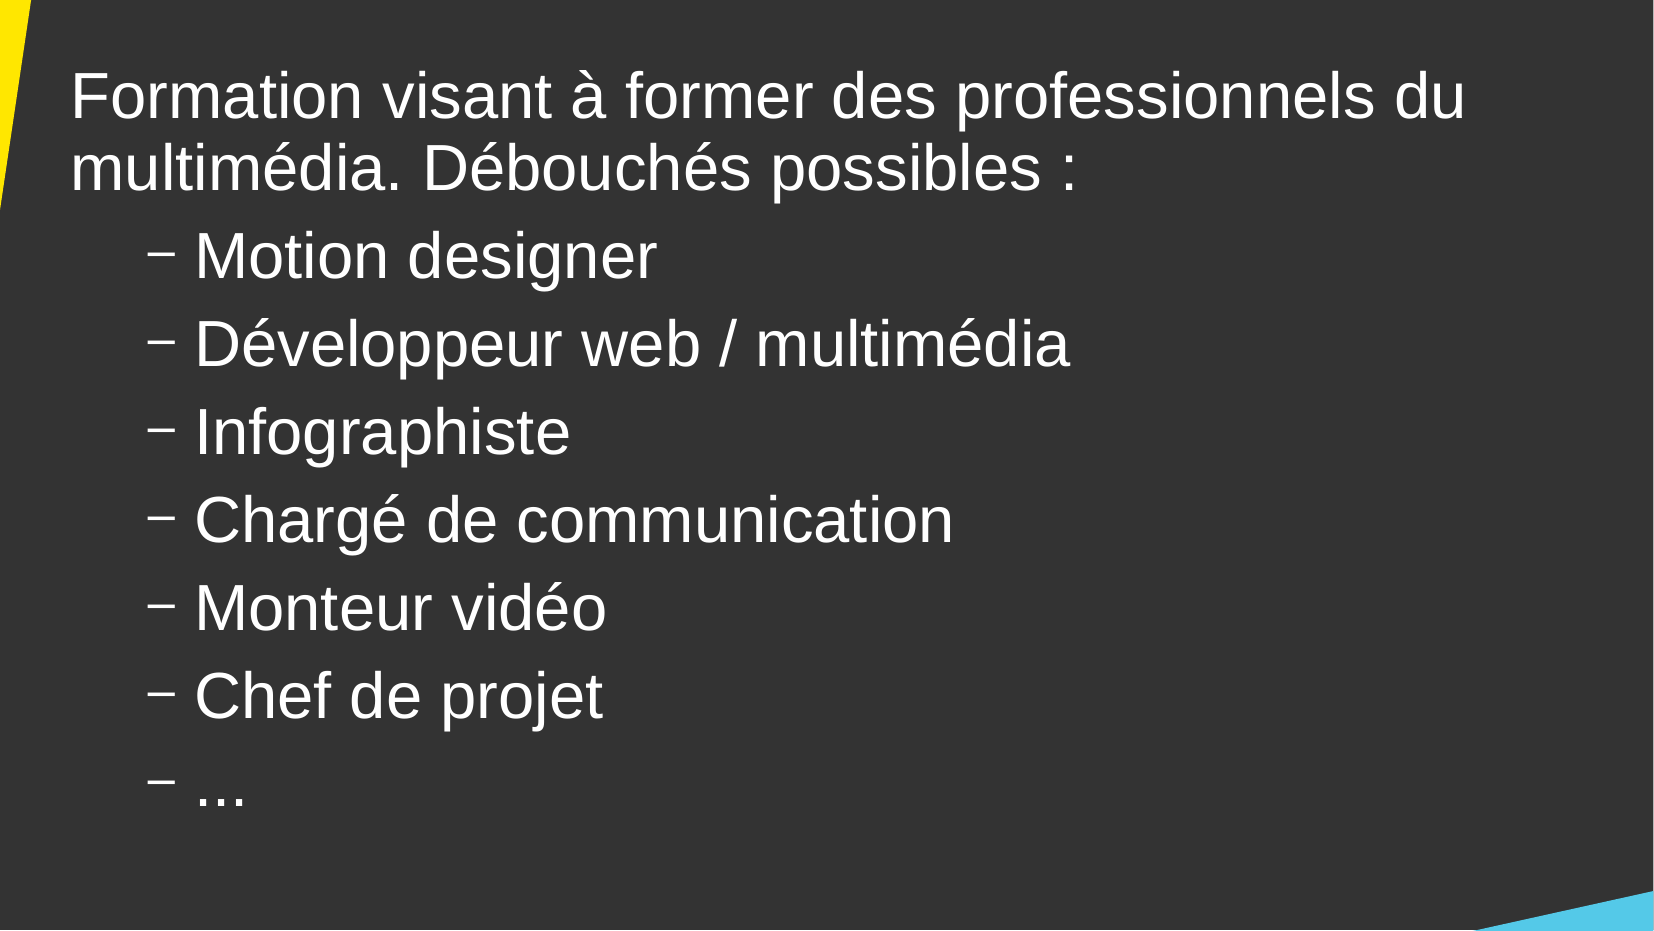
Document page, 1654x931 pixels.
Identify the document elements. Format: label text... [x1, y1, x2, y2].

list Formation visant à former des professionnels du multimédia. Débouchés possibles : Motion designer Développeur web / multimédia Infographiste Chargé de communication Monteur vidéo Chef de projet ... [70, 59, 1595, 827]
text_box [0, 0, 32, 210]
text_box [1472, 890, 1654, 931]
